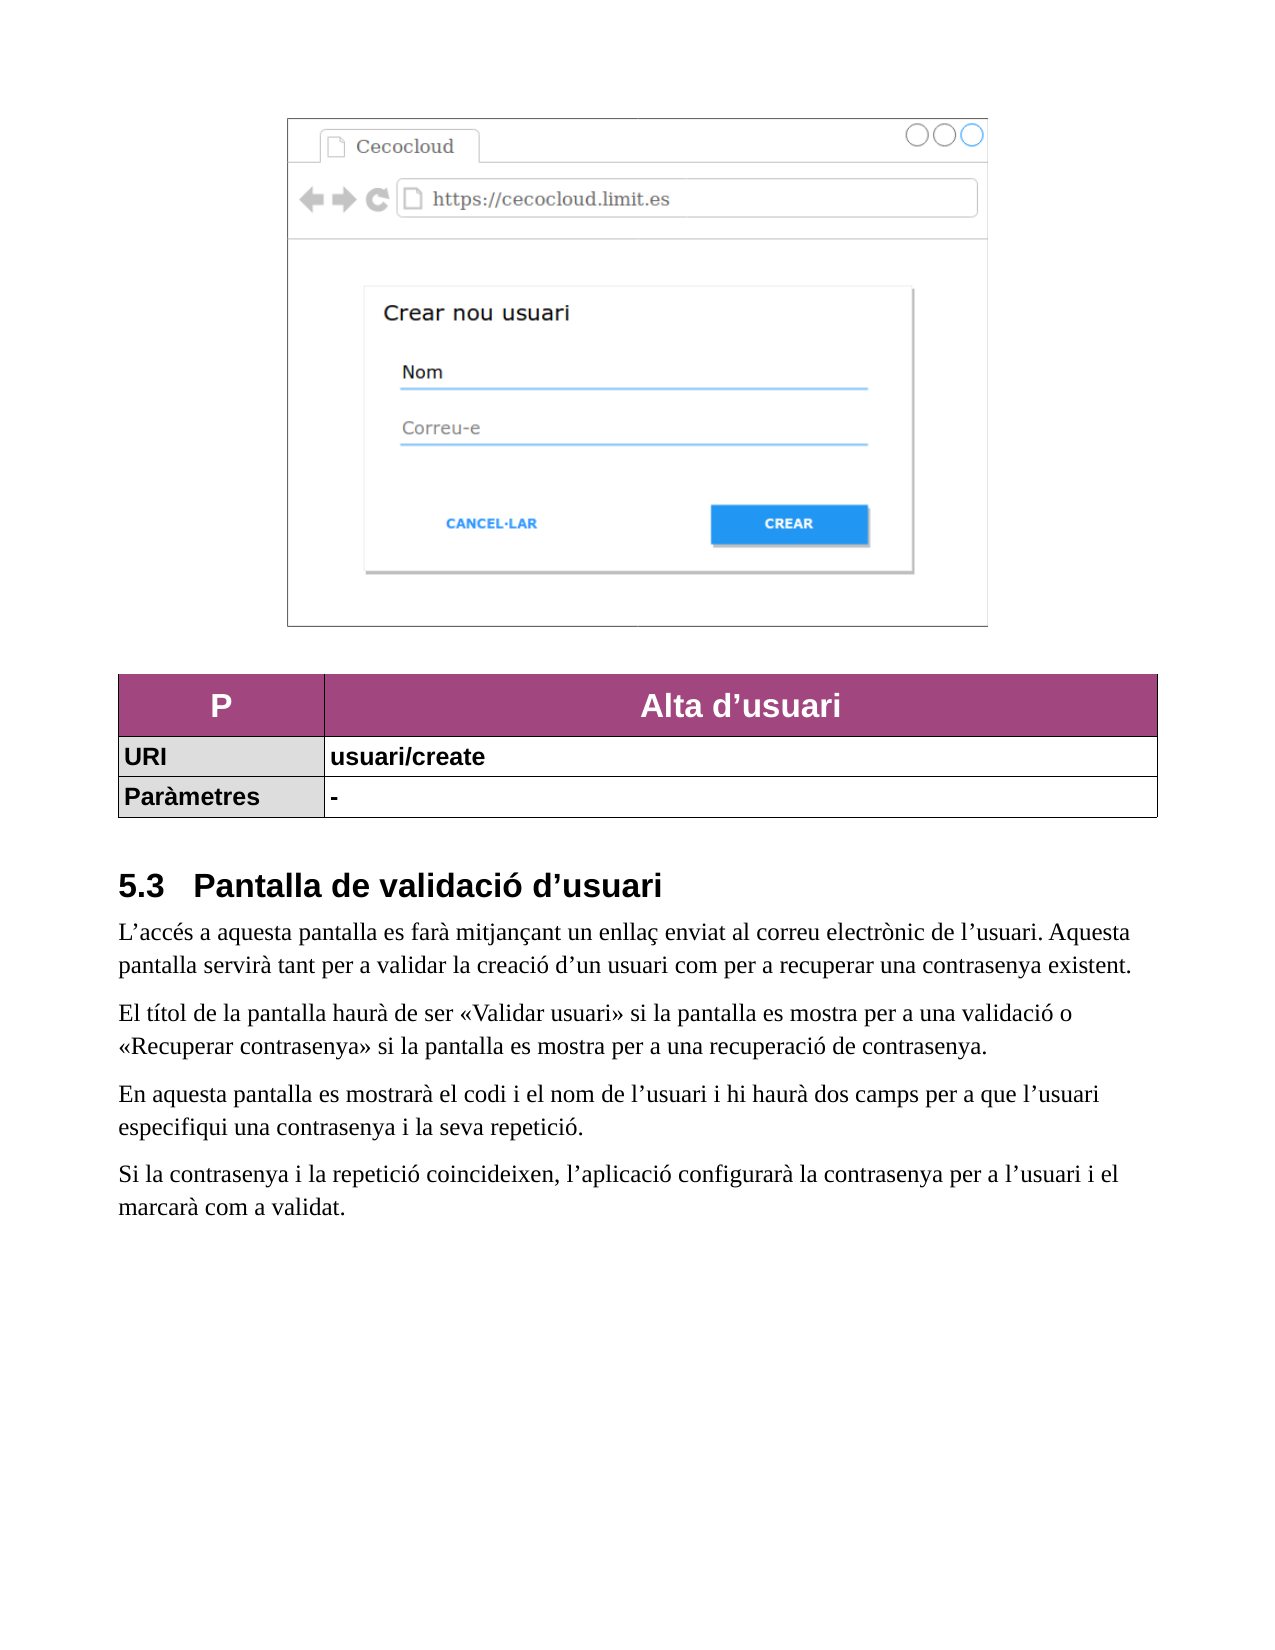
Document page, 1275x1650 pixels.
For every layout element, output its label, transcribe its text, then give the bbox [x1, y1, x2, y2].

table_cell URI [119, 737, 324, 776]
text Si la contrasenya i la repetició coincideixen, l’aplicació configurarà la contrasenya per a l’usuari i el marcarà com a validat. [118, 1159, 1157, 1221]
text En aquesta pantalla es mostrarà el codi i el nom de l’usuari i hi haurà dos camps per a que l’usuari especifiqui una contrasenya i la seva repetició. [118, 1079, 1157, 1140]
picture [287, 118, 988, 627]
table_header P [119, 674, 324, 736]
text L’accés a aquesta pantalla es farà mitjançant un enllaç enviat al correu electrònic de l’usuari. Aquesta pantalla servirà tant per a validar la creació d’un usuari com per a recuperar una contrasenya existent. [118, 917, 1157, 979]
subtitle Pantalla de validació d’usuari [118, 866, 1157, 905]
table_header Alta d’usuari [325, 674, 1157, 736]
table_cell Paràmetres [119, 777, 324, 817]
table_cell usuari/create [325, 737, 1157, 776]
text El títol de la pantalla haurà de ser «Validar usuari» si la pantalla es mostra per a una validació o «Recuperar contrasenya» si la pantalla es mostra per a una recuperació de contrasenya. [118, 998, 1157, 1060]
table_cell - [325, 777, 1157, 817]
